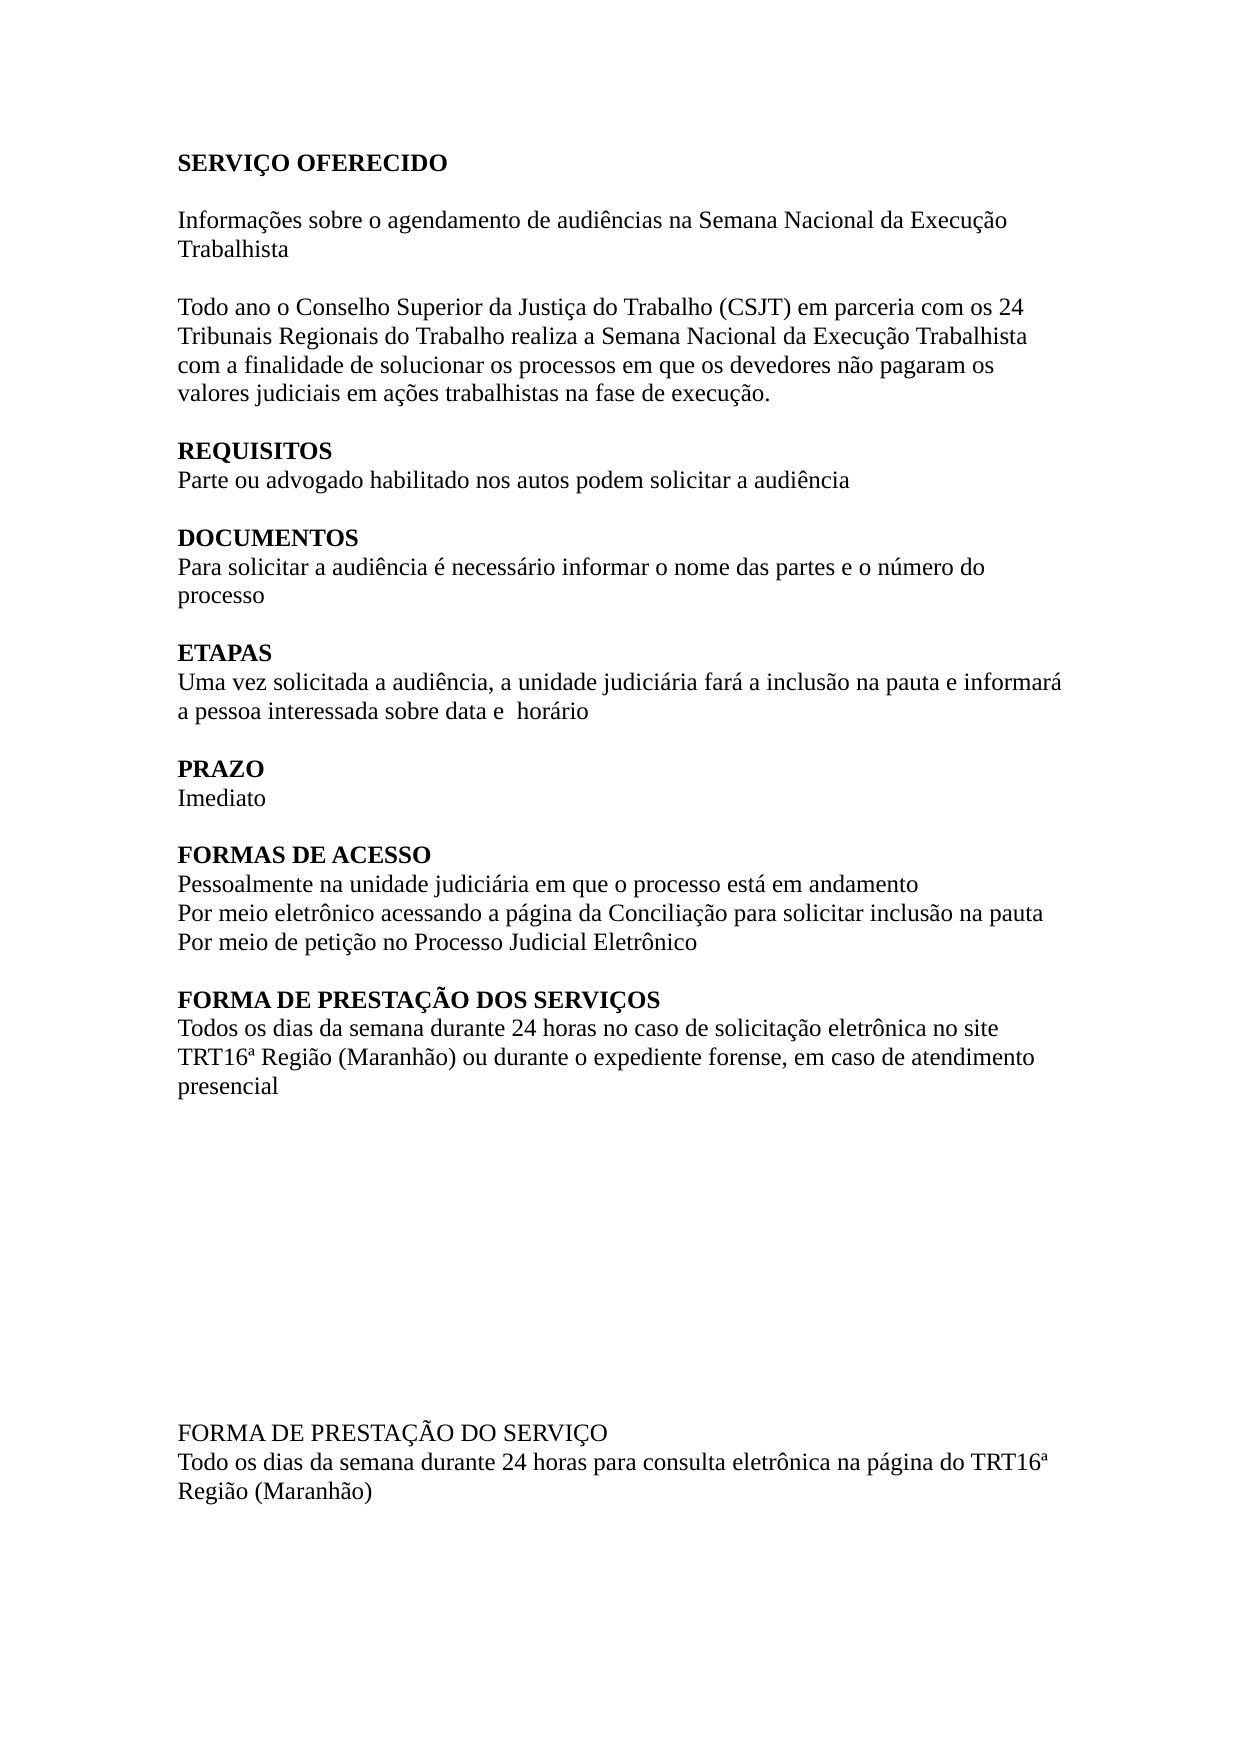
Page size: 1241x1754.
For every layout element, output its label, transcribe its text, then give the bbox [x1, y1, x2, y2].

text FORMA DE PRESTAÇÃO DOS SERVIÇOS Todos os dias da semana durante 24 horas no caso de solicitação eletrônica no site TRT16ª Região (Maranhão) ou durante o expediente forense, em caso de atendimento presencial [177, 985, 1063, 1100]
text PRAZO Imediato [177, 754, 1063, 811]
text FORMAS DE ACESSO Pessoalmente na unidade judiciária em que o processo está em andamento Por meio eletrônico acessando a página da Conciliação para solicitar inclusão na pauta Por meio de petição no Processo Judicial Eletrônico [177, 841, 1063, 956]
text DOCUMENTOS Para solicitar a audiência é necessário informar o nome das partes e o número do processo [177, 523, 1063, 609]
text REQUISITOS Parte ou advogado habilitado nos autos podem solicitar a audiência [177, 436, 1063, 494]
text SERVIÇO OFERECIDO [177, 148, 1063, 176]
text Todo ano o Conselho Superior da Justiça do Trabalho (CSJT) em parceria com os 24 Tribunais Regionais do Trabalho realiza a Semana Nacional da Execução Trabalhista com a finalidade de solucionar os processos em que os devedores não pagaram os valores judiciais em ações trabalhistas na fase de execução. [177, 292, 1063, 407]
text ETAPAS Uma vez solicitada a audiência, a unidade judiciária fará a inclusão na pauta e informará a pessoa interessada sobre data e horário [177, 638, 1063, 725]
text FORMA DE PRESTAÇÃO DO SERVIÇO Todo os dias da semana durante 24 horas para consulta eletrônica na página do TRT16ª Região (Maranhão) [177, 1418, 1063, 1505]
text Informações sobre o agendamento de audiências na Semana Nacional da Execução Trabalhista [177, 206, 1063, 263]
